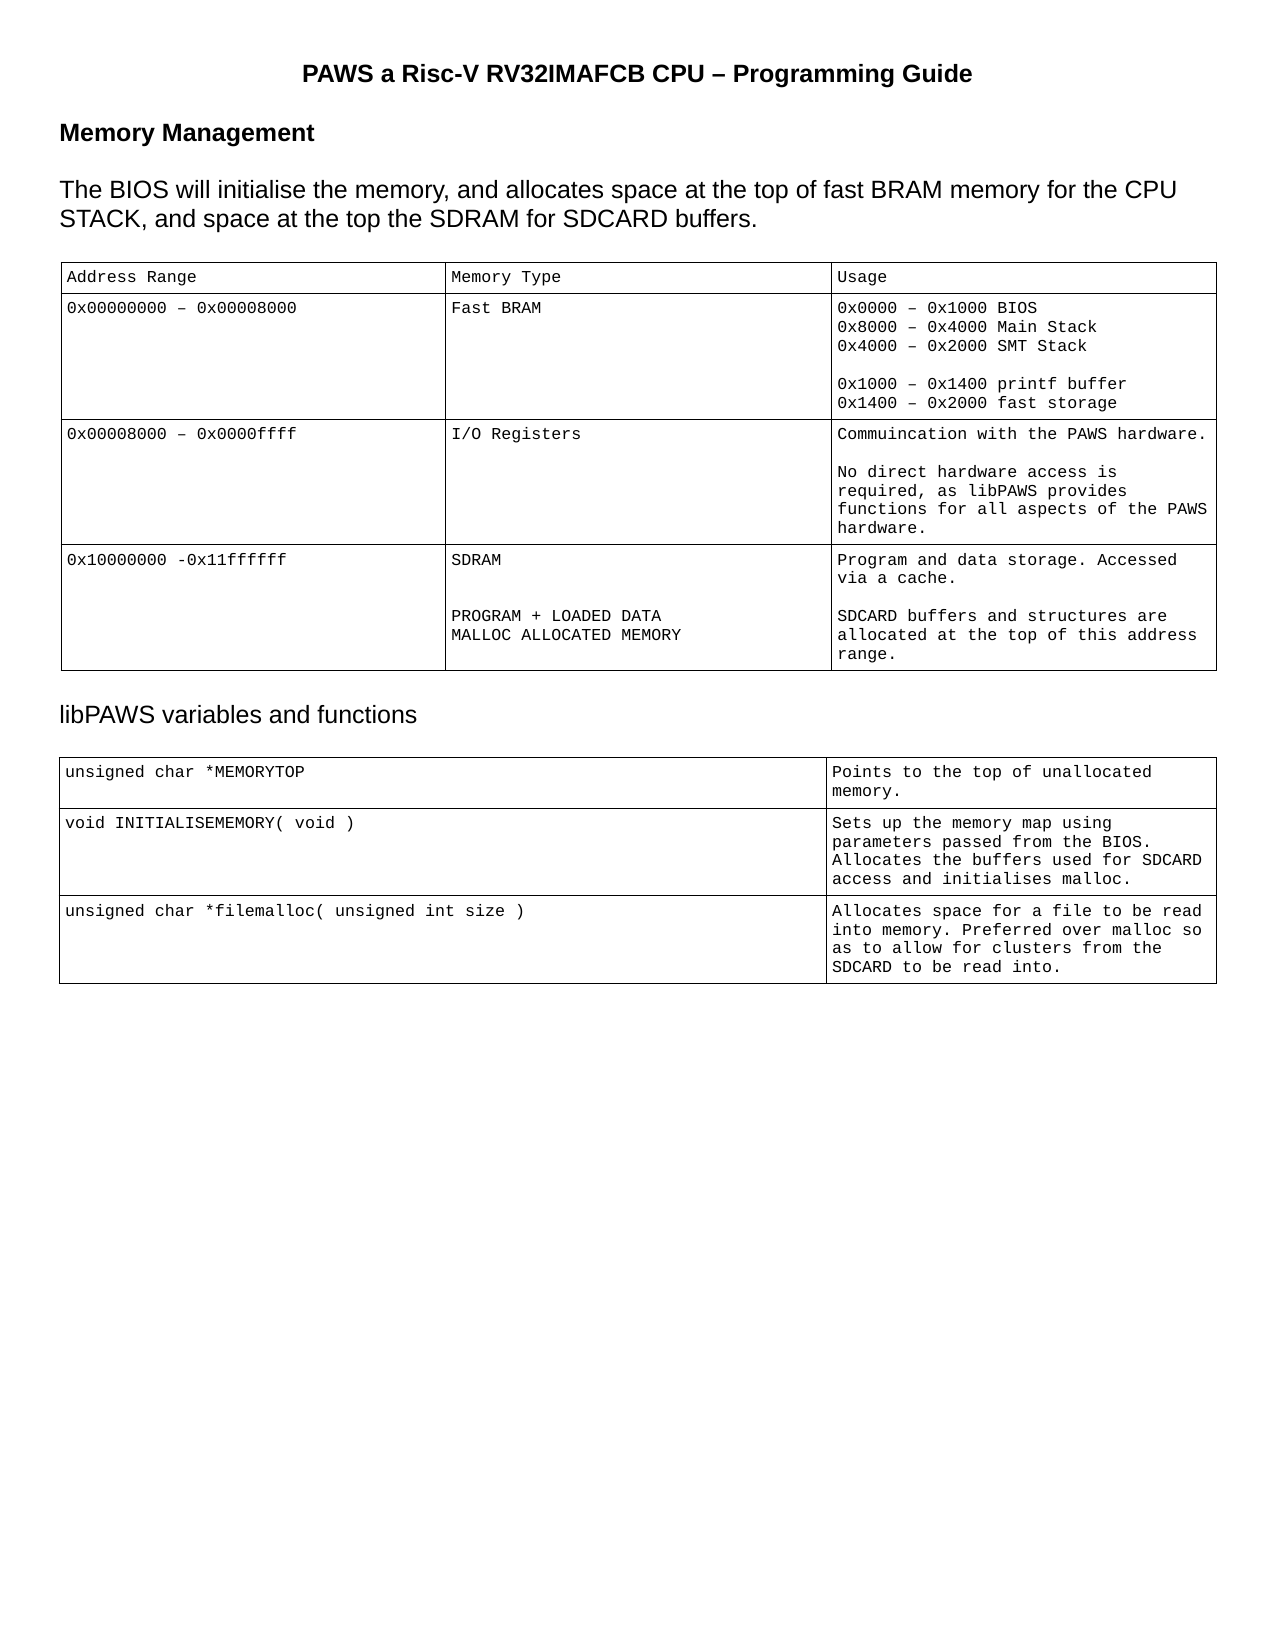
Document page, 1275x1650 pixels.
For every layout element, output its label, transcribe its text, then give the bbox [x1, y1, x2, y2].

table_cell Sets up the memory map using parameters passed from the BIOS. Allocates the buffers used for SDCARD access and initialises malloc. [827, 809, 1216, 895]
table_cell unsigned char *filemalloc( unsigned int size ) [60, 896, 826, 983]
table_cell SDRAM PROGRAM + LOADED DATA MALLOC ALLOCATED MEMORY [446, 545, 831, 670]
table_cell void INITIALISEMEMORY( void ) [60, 809, 826, 895]
text libPAWS variables and functions [59, 700, 1216, 728]
table_cell Commuincation with the PAWS hardware. No direct hardware access is required, as libPAWS provides functions for all aspects of the PAWS hardware. [832, 420, 1216, 544]
text The BIOS will initialise the memory, and allocates space at the top of fast BRAM memory for the CPU STACK, and space at the top the SDRAM for SDCARD buffers. [59, 176, 1216, 233]
table_cell I/O Registers [446, 420, 831, 544]
table_cell Program and data storage. Accessed via a cache. SDCARD buffers and structures are allocated at the top of this address range. [832, 545, 1216, 670]
table_header Points to the top of unallocated memory. [827, 758, 1216, 807]
table_cell 0x00008000 – 0x0000ffff [62, 420, 445, 544]
table_header Memory Type [446, 263, 831, 293]
table_header unsigned char *MEMORYTOP [60, 758, 826, 807]
table_cell Allocates space for a file to be read into memory. Preferred over malloc so as to allow for clusters from the SDCARD to be read into. [827, 896, 1216, 983]
table_header Address Range [62, 263, 445, 293]
table_header Usage [832, 263, 1216, 293]
table_cell 0x0000 – 0x1000 BIOS 0x8000 – 0x4000 Main Stack 0x4000 – 0x2000 SMT Stack 0x1000 – 0x1400 printf buffer 0x1400 – 0x2000 fast storage [832, 294, 1216, 419]
table_cell 0x10000000 -0x11ffffff [62, 545, 445, 670]
table_cell 0x00000000 – 0x00008000 [62, 294, 445, 419]
table_cell Fast BRAM [446, 294, 831, 419]
text Memory Management [59, 118, 1216, 147]
